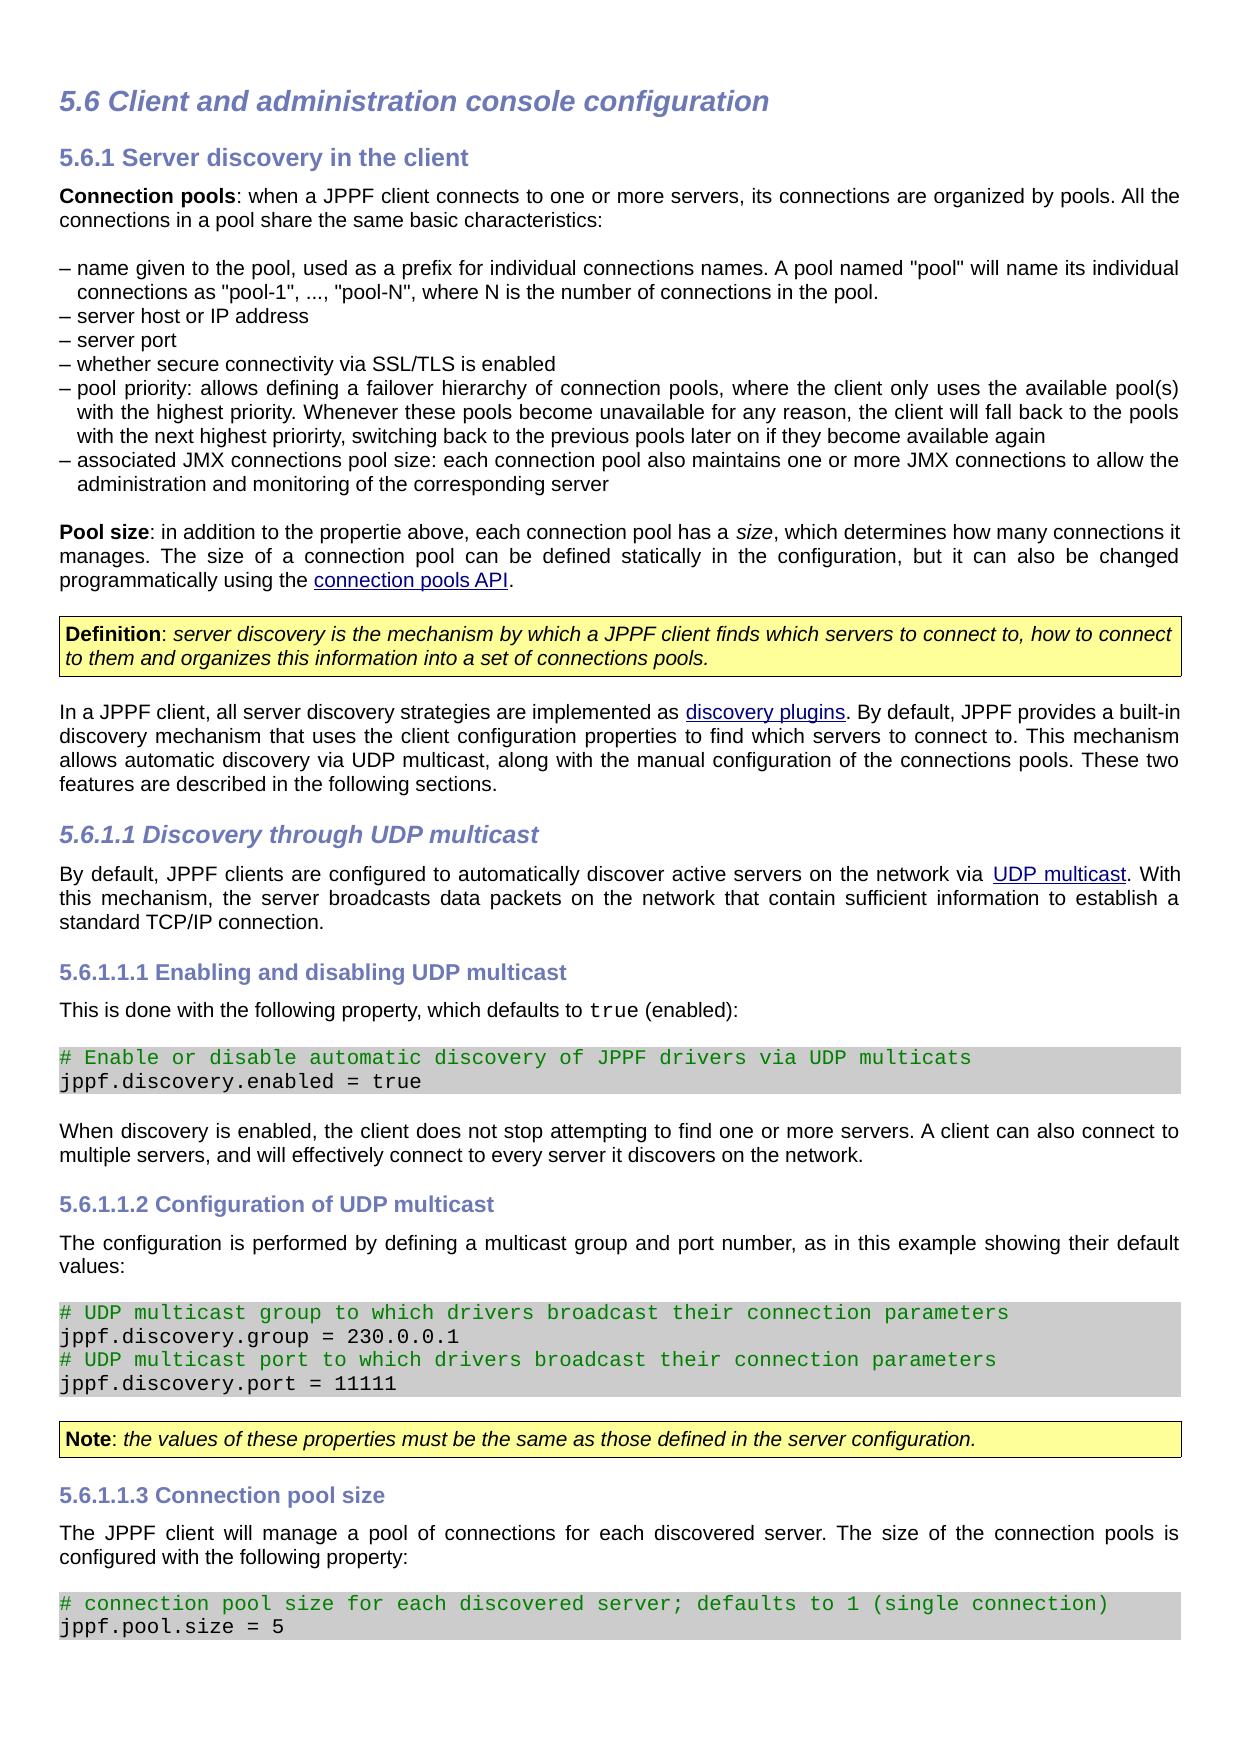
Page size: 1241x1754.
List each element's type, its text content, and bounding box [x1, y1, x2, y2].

list server port [59, 328, 1181, 352]
text This is done with the following property, which defaults to true (enabled): [59, 997, 1181, 1023]
text In a JPPF client, all server discovery strategies are implemented as discovery plugins. By default, JPPF provides a built-in discovery mechanism that uses the client configuration properties to find which servers to connect to. This mechanism allows automatic discovery via UDP multicast, along with the manual configuration of the connections pools. These two features are described in the following sections. [59, 700, 1181, 796]
text jppf.pool.size = 5 [59, 1616, 1181, 1640]
text By default, JPPF clients are configured to automatically discover active servers on the network via UDP multicast. With this mechanism, the server broadcasts data packets on the network that contain sufficient information to establish a standard TCP/IP connection. [59, 862, 1181, 934]
text When discovery is enabled, the client does not stop attempting to find one or more servers. A client can also connect to multiple servers, and will effectively connect to every server it discovers on the network. [59, 1118, 1181, 1166]
list pool priority: allows defining a failover hierarchy of connection pools, where the client only uses the available pool(s) with the highest priority. Whenever these pools become unavailable for any reason, the client will fall back to the pools with the next highest priorirty, switching back to the previous pools later on if they become available again [59, 376, 1181, 448]
text The JPPF client will manage a pool of connections for each discovered server. The size of the connection pools is configured with the following property: [59, 1521, 1181, 1568]
list name given to the pool, used as a prefix for individual connections names. A pool named "pool" will name its individual connections as "pool-1", ..., "pool-N", where N is the number of connections in the pool. [59, 256, 1181, 304]
text # connection pool size for each discovered server; defaults to 1 (single connection) [59, 1592, 1181, 1616]
subtitle Discovery through UDP multicast [59, 821, 1181, 849]
text # Enable or disable automatic discovery of JPPF drivers via UDP multicats jppf.discovery.enabled = true [59, 1047, 1181, 1094]
subtitle Configuration of UDP multicast [59, 1191, 1181, 1218]
text The configuration is performed by defining a multicast group and port number, as in this example showing their default values: [59, 1230, 1181, 1278]
text Connection pools: when a JPPF client connects to one or more servers, its connections are organized by pools. All the connections in a pool share the same basic characteristics: [59, 184, 1181, 232]
text # UDP multicast group to which drivers broadcast their connection parameters jppf.discovery.group = 230.0.0.1 # UDP multicast port to which drivers broadcast their connection parameters jppf.discovery.port = 11111 [59, 1302, 1181, 1397]
text Note: the values of these properties must be the same as those defined in the server configuration. [60, 1422, 1181, 1457]
text Pool size: in addition to the propertie above, each connection pool has a size, which determines how many connections it manages. The size of a connection pool can be defined statically in the configuration, but it can also be changed programmatically using the connection pools API. [59, 520, 1181, 592]
subtitle Connection pool size [59, 1482, 1181, 1508]
text Definition: server discovery is the mechanism by which a JPPF client finds which servers to connect to, how to connect to them and organizes this information into a set of connections pools. [60, 617, 1181, 676]
subtitle Enabling and disabling UDP multicast [59, 959, 1181, 985]
subtitle Server discovery in the client [59, 143, 1181, 171]
subtitle Client and administration console configuration [59, 84, 1181, 118]
list associated JMX connections pool size: each connection pool also maintains one or more JMX connections to allow the administration and monitoring of the corresponding server [59, 448, 1181, 496]
list whether secure connectivity via SSL/TLS is enabled [59, 352, 1181, 376]
list server host or IP address [59, 304, 1181, 328]
